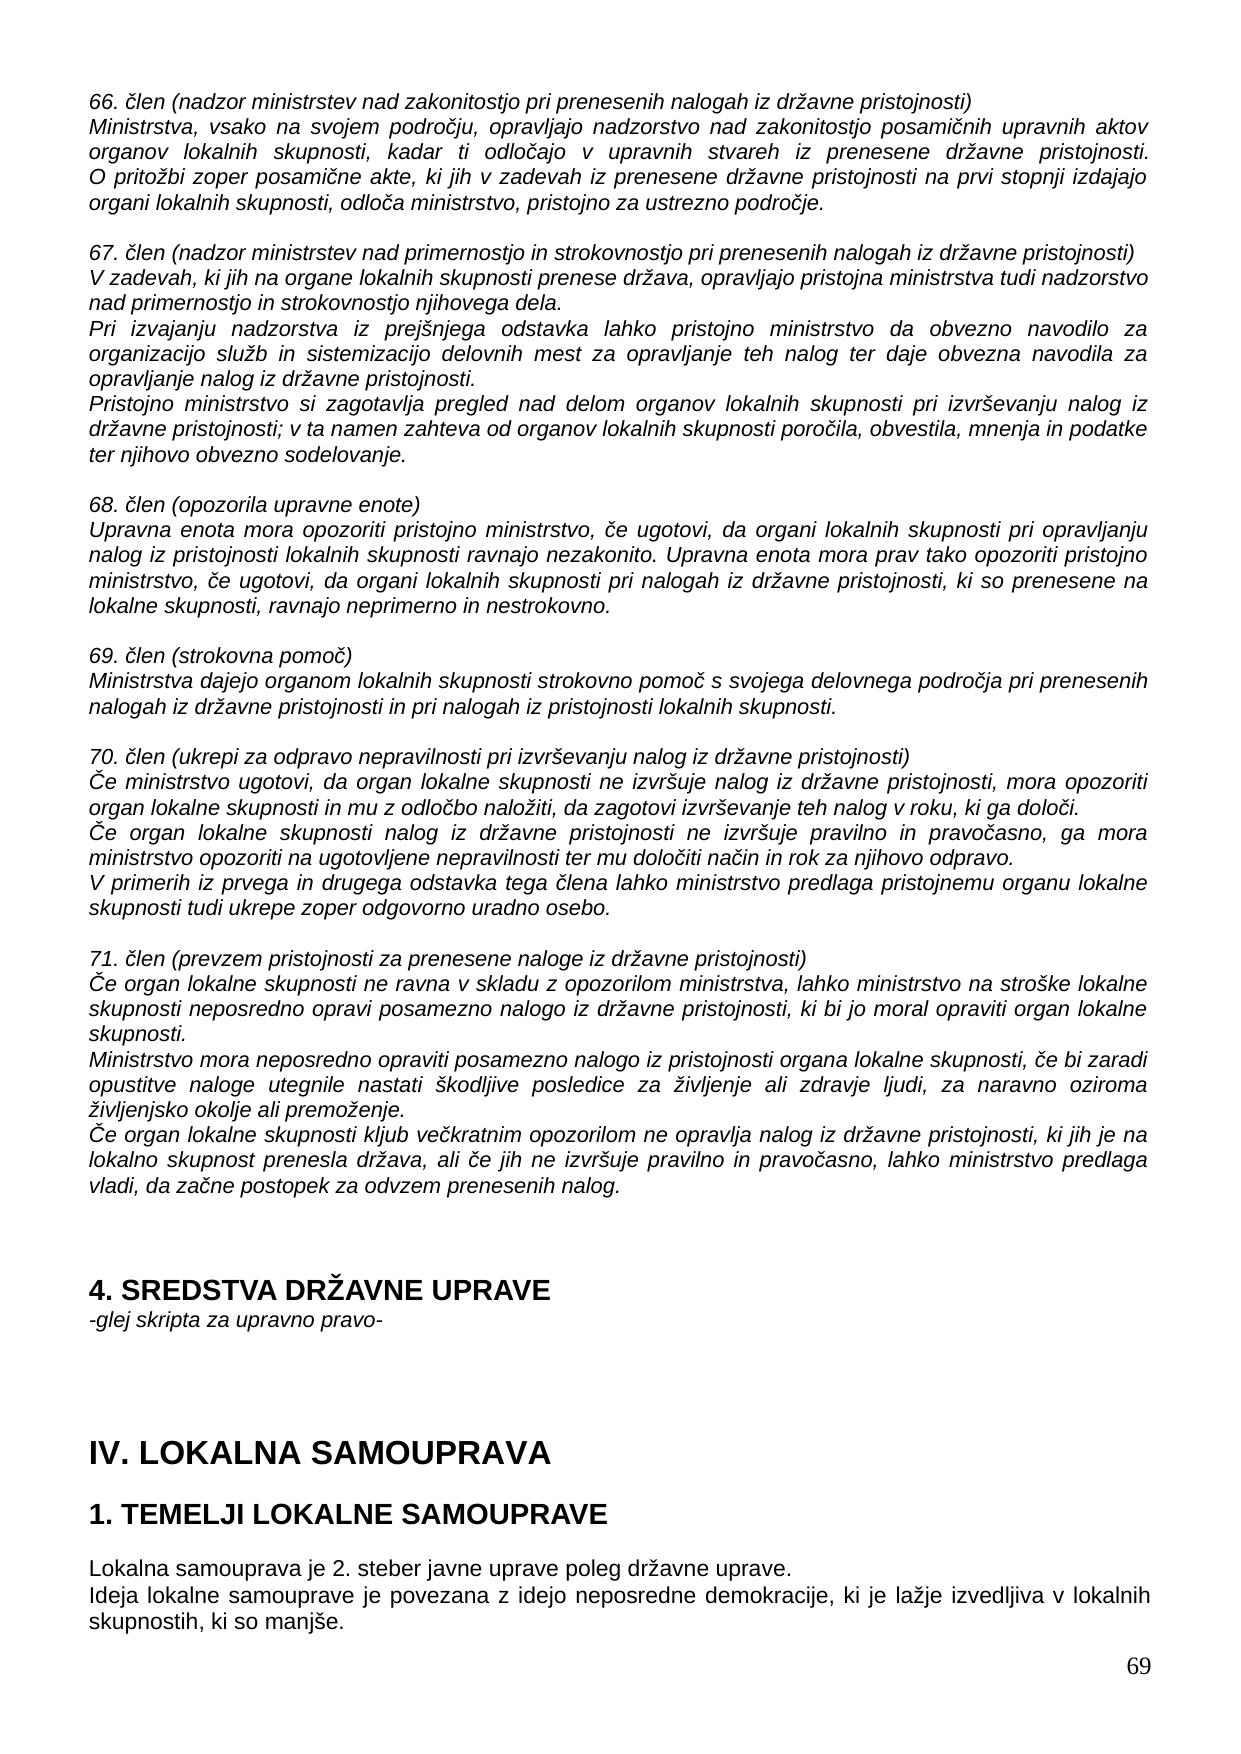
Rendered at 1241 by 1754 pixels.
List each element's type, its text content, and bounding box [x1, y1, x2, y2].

text IV. LOKALNA SAMOUPRAVA [89, 1433, 1152, 1471]
text Če organ lokalne skupnosti nalog iz državne pristojnosti ne izvršuje pravilno in pravočasno, ga mora ministrstvo opozoriti na ugotovljene nepravilnosti ter mu določiti način in rok za njihovo odpravo. [89, 820, 1152, 870]
text 68. člen (opozorila upravne enote) [89, 492, 1152, 517]
text Ideja lokalne samouprave je povezana z idejo neposredne demokracije, ki je lažje izvedljiva v lokalnih skupnostih, ki so manjše. [89, 1582, 1152, 1634]
text Ministrstva, vsako na svojem področju, opravljajo nadzorstvo nad zakonitostjo posamičnih upravnih aktov organov lokalnih skupnosti, kadar ti odločajo v upravnih stvareh iz prenesene državne pristojnosti. O pritožbi zoper posamične akte, ki jih v zadevah iz prenesene državne pristojnosti na prvi stopnji izdajajo organi lokalnih skupnosti, odloča ministrstvo, pristojno za ustrezno področje. [89, 114, 1152, 215]
text 69. člen (strokovna pomoč) [89, 643, 1152, 668]
text 66. člen (nadzor ministrstev nad zakonitostjo pri prenesenih nalogah iz državne pristojnosti) [89, 89, 1152, 114]
text Pristojno ministrstvo si zagotavlja pregled nad delom organov lokalnih skupnosti pri izvrševanju nalog iz državne pristojnosti; v ta namen zahteva od organov lokalnih skupnosti poročila, obvestila, mnenja in podatke ter njihovo obvezno sodelovanje. [89, 391, 1152, 467]
text V zadevah, ki jih na organe lokalnih skupnosti prenese država, opravljajo pristojna ministrstva tudi nadzorstvo nad primernostjo in strokovnostjo njihovega dela. [89, 265, 1152, 316]
text Pri izvajanju nadzorstva iz prejšnjega odstavka lahko pristojno ministrstvo da obvezno navodilo za organizacijo služb in sistemizacijo delovnih mest za opravljanje teh nalog ter daje obvezna navodila za opravljanje nalog iz državne pristojnosti. [89, 316, 1152, 391]
text Ministrstva dajejo organom lokalnih skupnosti strokovno pomoč s svojega delovnega področja pri prenesenih nalogah iz državne pristojnosti in pri nalogah iz pristojnosti lokalnih skupnosti. [89, 668, 1152, 719]
text 71. člen (prevzem pristojnosti za prenesene naloge iz državne pristojnosti) [89, 946, 1152, 971]
text Če organ lokalne skupnosti kljub večkratnim opozorilom ne opravlja nalog iz državne pristojnosti, ki jih je na lokalno skupnost prenesla država, ali če jih ne izvršuje pravilno in pravočasno, lahko ministrstvo predlaga vladi, da začne postopek za odvzem prenesenih nalog. [89, 1122, 1152, 1198]
text Lokalna samouprava je 2. steber javne uprave poleg državne uprave. [89, 1555, 1152, 1582]
text Če ministrstvo ugotovi, da organ lokalne skupnosti ne izvršuje nalog iz državne pristojnosti, mora opozoriti organ lokalne skupnosti in mu z odločbo naložiti, da zagotovi izvrševanje teh nalog v roku, ki ga določi. [89, 769, 1152, 820]
text Upravna enota mora opozoriti pristojno ministrstvo, če ugotovi, da organi lokalnih skupnosti pri opravljanju nalog iz pristojnosti lokalnih skupnosti ravnajo nezakonito. Upravna enota mora prav tako opozoriti pristojno ministrstvo, če ugotovi, da organi lokalnih skupnosti pri nalogah iz državne pristojnosti, ki so prenesene na lokalne skupnosti, ravnajo neprimerno in nestrokovno. [89, 517, 1152, 618]
text V primerih iz prvega in drugega odstavka tega člena lahko ministrstvo predlaga pristojnemu organu lokalne skupnosti tudi ukrepe zoper odgovorno uradno osebo. [89, 870, 1152, 921]
text Če organ lokalne skupnosti ne ravna v skladu z opozorilom ministrstva, lahko ministrstvo na stroške lokalne skupnosti neposredno opravi posamezno nalogo iz državne pristojnosti, ki bi jo moral opraviti organ lokalne skupnosti. Ministrstvo mora neposredno opraviti posamezno nalogo iz pristojnosti organa lokalne skupnosti, če bi zaradi opustitve naloge utegnile nastati škodljive posledice za življenje ali zdravje ljudi, za naravno oziroma življenjsko okolje ali premoženje. [89, 971, 1152, 1122]
text -glej skripta za upravno pravo- [89, 1307, 1152, 1332]
text 67. člen (nadzor ministrstev nad primernostjo in strokovnostjo pri prenesenih nalogah iz državne pristojnosti) [89, 240, 1152, 265]
text 70. člen (ukrepi za odpravo nepravilnosti pri izvrševanju nalog iz državne pristojnosti) [89, 744, 1152, 769]
subtitle 4. Sredstva državne uprave [89, 1273, 1152, 1307]
subtitle 1. Temelji lokalne samouprave [89, 1497, 1152, 1530]
